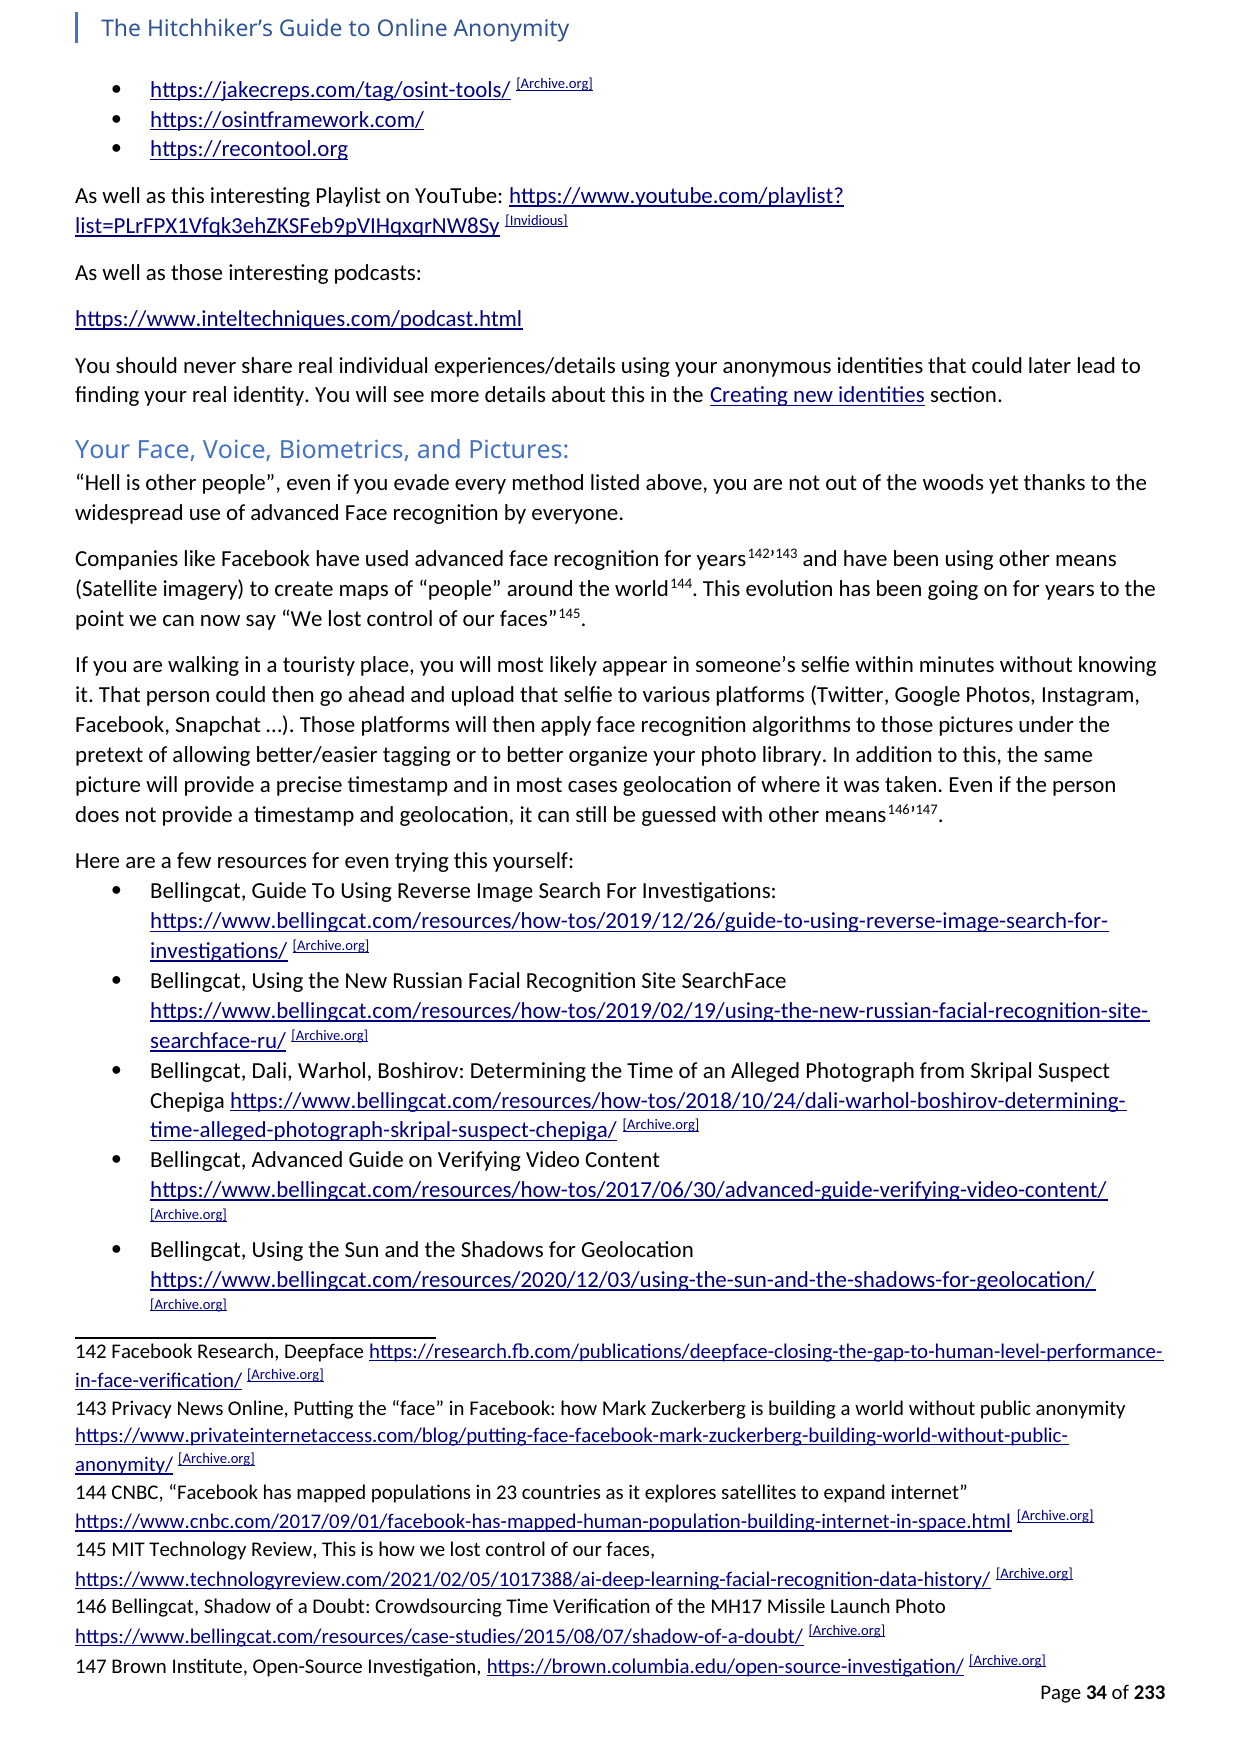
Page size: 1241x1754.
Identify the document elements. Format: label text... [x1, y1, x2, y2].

text Here are a few resources for even trying this yourself: [75, 847, 1165, 874]
text “Hell is other people”, even if you evade every method listed above, you are not out of the woods yet thanks to the widespread use of advanced Face recognition by everyone. [75, 468, 1165, 526]
list Bellingcat, Dali, Warhol, Boshirov: Determining the Time of an Alleged Photograph from Skripal Suspect Chepiga https://www.bellingcat.com/resources/how-tos/2018/10/24/dali-warhol-boshirov-determining-time-alleged-photograph-skripal-suspect-chepiga/ [Archive.org] [112, 1056, 1165, 1144]
list Bellingcat, Guide To Using Reverse Image Search For Investigations: https://www.bellingcat.com/resources/how-tos/2019/12/26/guide-to-using-reverse-image-search-for-investigations/ [Archive.org] [112, 876, 1165, 964]
text Bellingcat, Shadow of a Doubt: Crowdsourcing Time Verification of the MH17 Missile Launch Photo https://www.bellingcat.com/resources/case-studies/2015/08/07/shadow-of-a-doubt/ [Archive.org] [75, 1594, 1165, 1649]
list https://recontool.org [112, 134, 1165, 163]
text As well as those interesting podcasts: [75, 258, 1165, 286]
list Bellingcat, Using the Sun and the Shadows for Geolocation https://www.bellingcat.com/resources/2020/12/03/using-the-sun-and-the-shadows-for-geolocation/ [Archive.org] [112, 1235, 1165, 1323]
text CNBC, “Facebook has mapped populations in 23 countries as it explores satellites to expand internet” https://www.cnbc.com/2017/09/01/facebook-has-mapped-human-population-building-internet-in-space.html [Archive.org] [75, 1479, 1165, 1535]
text Companies like Facebook have used advanced face recognition for years’ and have been using other means (Satellite imagery) to create maps of “people” around the world. This evolution has been going on for years to the point we can now say “We lost control of our faces”. [75, 544, 1165, 632]
list Bellingcat, Using the New Russian Facial Recognition Site SearchFace https://www.bellingcat.com/resources/how-tos/2019/02/19/using-the-new-russian-facial-recognition-site-searchface-ru/ [Archive.org] [112, 966, 1165, 1054]
text As well as this interesting Playlist on YouTube: https://www.youtube.com/playlist?list=PLrFPX1Vfqk3ehZKSFeb9pVIHqxqrNW8Sy [Invidious] [75, 181, 1165, 239]
text MIT Technology Review, This is how we lost control of our faces, https://www.technologyreview.com/2021/02/05/1017388/ai-deep-learning-facial-recognition-data-history/ [Archive.org] [75, 1537, 1165, 1592]
text Brown Institute, Open-Source Investigation, https://brown.columbia.edu/open-source-investigation/ [Archive.org] [75, 1651, 1165, 1679]
list https://osintframework.com/ [112, 105, 1165, 133]
text https://www.inteltechniques.com/podcast.html [75, 304, 1165, 332]
list Bellingcat, Advanced Guide on Verifying Video Content https://www.bellingcat.com/resources/how-tos/2017/06/30/advanced-guide-verifying-video-content/ [Archive.org] [112, 1146, 1165, 1233]
text Privacy News Online, Putting the “face” in Facebook: how Mark Zuckerberg is building a world without public anonymity https://www.privateinternetaccess.com/blog/putting-face-facebook-mark-zuckerberg-building-world-without-public-anonymity/ [Archive.org] [75, 1395, 1165, 1477]
text You should never share real individual experiences/details using your anonymous identities that could later lead to finding your real identity. You will see more details about this in the Creating new identities section. [75, 351, 1165, 409]
subtitle Your Face, Voice, Biometrics, and Pictures: [75, 431, 1165, 465]
text If you are walking in a touristy place, you will most likely appear in someone’s selfie within minutes without knowing it. That person could then go ahead and upload that selfie to various platforms (Twitter, Google Photos, Instagram, Facebook, Snapchat …). Those platforms will then apply face recognition algorithms to those pictures under the pretext of allowing better/easier tagging or to better organize your photo library. In addition to this, the same picture will provide a precise timestamp and in most cases geolocation of where it was taken. Even if the person does not provide a timestamp and geolocation, it can still be guessed with other means’. [75, 651, 1165, 828]
list https://jakecreps.com/tag/osint-tools/ [Archive.org] [112, 75, 1165, 103]
text Facebook Research, Deepface https://research.fb.com/publications/deepface-closing-the-gap-to-human-level-performance-in-face-verification/ [Archive.org] [75, 1338, 1165, 1393]
